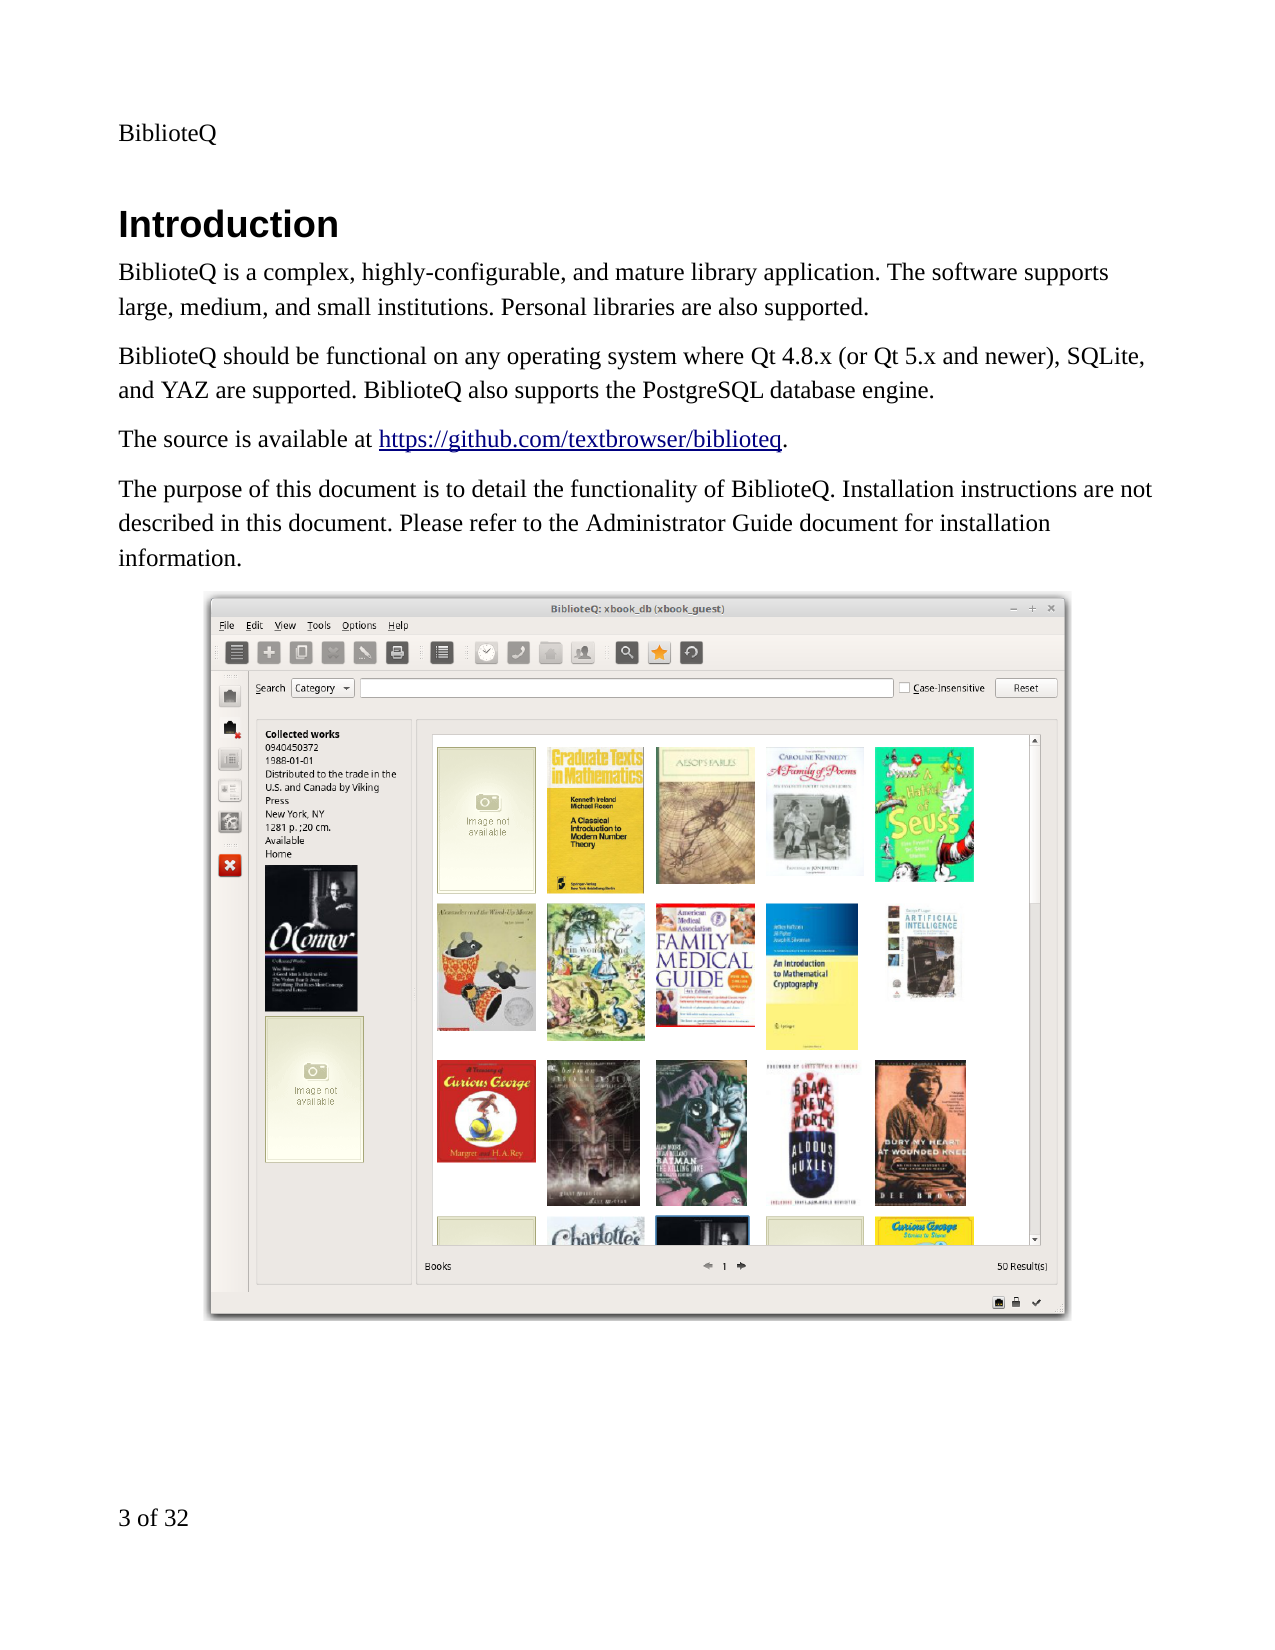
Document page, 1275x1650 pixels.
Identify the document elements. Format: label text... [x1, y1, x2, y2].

text The purpose of this document is to detail the functionality of BiblioteQ. Installation instructions are not described in this document. Please refer to the Administrator Guide document for installation information. [118, 474, 1157, 571]
subtitle Introduction [118, 201, 1157, 245]
text The source is available at https://github.com/textbrowser/biblioteq. [118, 424, 1157, 453]
text BiblioteQ is a complex, highly-configurable, and mature library application. The software supports large, medium, and small institutions. Personal libraries are also supported. [118, 257, 1157, 321]
picture [203, 591, 1072, 1321]
text BiblioteQ should be functional on any operating system where Qt 4.8.x (or Qt 5.x and newer), SQLite, and YAZ are supported. BiblioteQ also supports the PostgreSQL database engine. [118, 341, 1157, 404]
